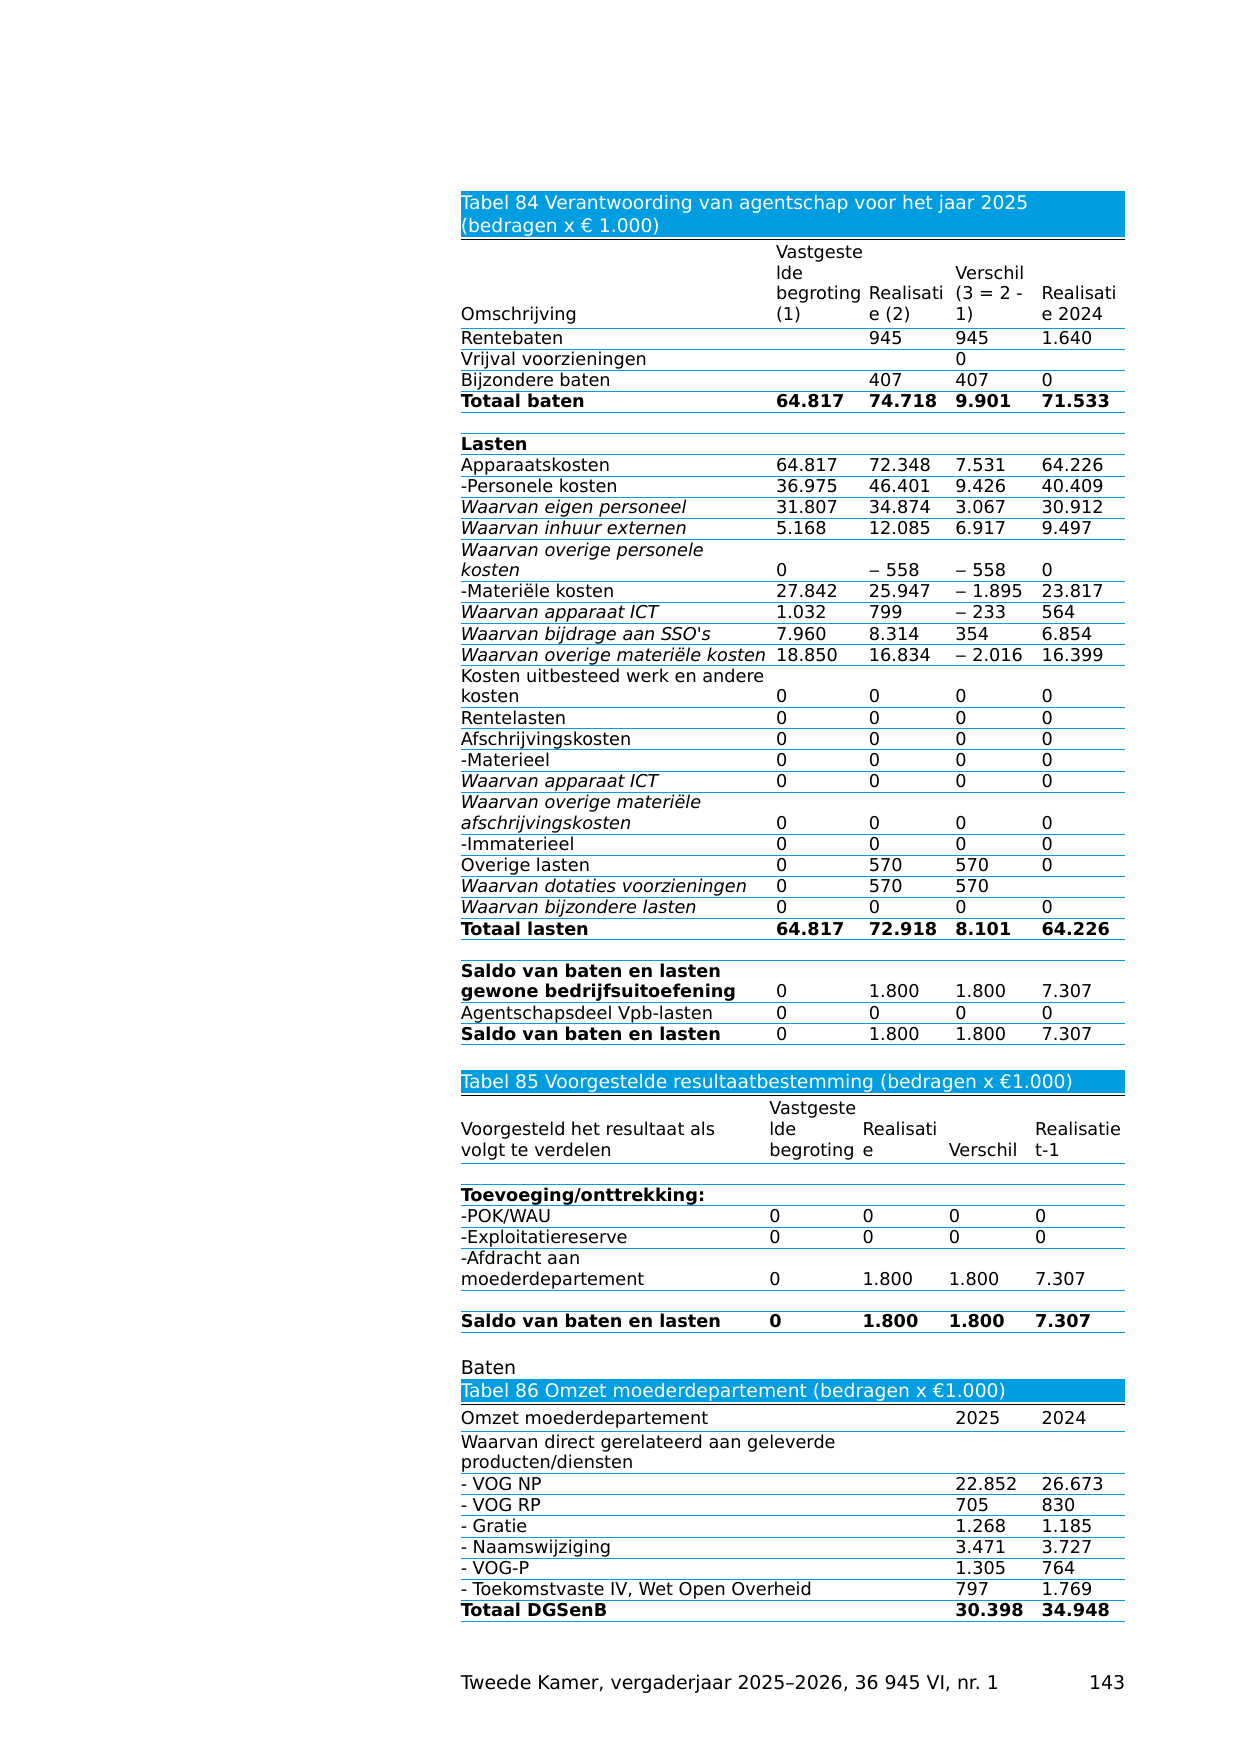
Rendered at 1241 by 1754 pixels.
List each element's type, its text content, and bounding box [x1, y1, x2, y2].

table_cell Verschil (3 = 2 - 1) [952, 240, 1038, 327]
table_cell 0 [1032, 1206, 1125, 1227]
table_cell 0 [773, 729, 866, 749]
table_cell 1.800 [859, 1249, 946, 1289]
table_cell Vrijval voorzieningen [461, 350, 773, 370]
table_cell Toevoeging/onttrekking: [461, 1185, 766, 1205]
table_cell Verschil [946, 1096, 1032, 1163]
table_cell 0 [1039, 1003, 1125, 1023]
table_cell 0 [773, 666, 866, 707]
table_cell 0 [1039, 708, 1125, 728]
table_cell [1039, 413, 1125, 433]
table_cell 0 [773, 898, 866, 918]
table_cell 16.834 [866, 645, 952, 665]
table_cell Totaal baten [461, 392, 773, 412]
table_cell [1039, 877, 1125, 897]
table_cell 0 [859, 1228, 946, 1248]
table_cell [866, 434, 952, 454]
table_cell [773, 434, 866, 454]
table_cell [1039, 940, 1125, 960]
table_cell Afschrijvingskosten [461, 729, 773, 749]
table_cell [773, 371, 866, 391]
table_cell 1.800 [952, 1024, 1038, 1044]
table_cell 0 [952, 350, 1038, 370]
table_cell 0 [1039, 540, 1125, 581]
table_cell [866, 350, 952, 370]
table_cell 0 [946, 1228, 1032, 1248]
table_cell 0 [766, 1206, 859, 1227]
table_cell Waarvan inhuur externen [461, 519, 773, 539]
table_cell 26.673 [1039, 1474, 1125, 1494]
table_cell 36.975 [773, 477, 866, 497]
table_cell 3.471 [952, 1538, 1038, 1558]
table_cell 1.800 [866, 961, 952, 1002]
table_cell 945 [952, 329, 1038, 349]
table_cell 0 [952, 666, 1038, 707]
table_cell 31.807 [773, 498, 866, 518]
table_cell 1.800 [946, 1312, 1032, 1332]
table_cell 0 [766, 1249, 859, 1289]
table_cell Waarvan eigen personeel [461, 498, 773, 518]
table_cell 0 [773, 772, 866, 792]
table_cell [952, 413, 1038, 433]
table_cell ‒ 558 [866, 540, 952, 581]
table_cell 0 [766, 1312, 859, 1332]
table_cell - Naamswijziging [461, 1538, 952, 1558]
table_cell [952, 434, 1038, 454]
table_cell [773, 940, 866, 960]
table_cell [461, 1291, 766, 1311]
table_cell [766, 1185, 859, 1205]
table_cell 0 [866, 729, 952, 749]
table_cell 23.817 [1039, 582, 1125, 602]
table_cell 2025 [952, 1405, 1038, 1431]
table_cell 64.226 [1039, 919, 1125, 939]
table_cell 0 [866, 835, 952, 854]
table_cell 354 [952, 624, 1038, 644]
table_cell -Immaterieel [461, 835, 773, 854]
table_cell 7.307 [1039, 1024, 1125, 1044]
table_cell 764 [1039, 1559, 1125, 1579]
table_cell 570 [952, 856, 1038, 876]
table_cell [766, 1164, 859, 1184]
table_cell 0 [1039, 793, 1125, 833]
table_cell - VOG-P [461, 1559, 952, 1579]
table_cell 0 [773, 1024, 866, 1044]
table_cell Realisatie 2024 [1039, 240, 1125, 327]
table_cell [461, 1164, 766, 1184]
table_cell 3.067 [952, 498, 1038, 518]
table_cell 7.307 [1039, 961, 1125, 1002]
table_cell [773, 329, 866, 349]
table_cell 0 [952, 898, 1038, 918]
table_cell 1.769 [1039, 1580, 1125, 1600]
table_cell Vastgestelde begroting (1) [773, 240, 866, 327]
table_cell 0 [866, 898, 952, 918]
table_cell 7.307 [1032, 1249, 1125, 1289]
table_cell 8.101 [952, 919, 1038, 939]
table_cell 27.842 [773, 582, 866, 602]
table_cell [866, 940, 952, 960]
table_cell 6.917 [952, 519, 1038, 539]
table_cell 0 [773, 793, 866, 833]
table_cell [952, 1432, 1038, 1473]
table_cell [866, 413, 952, 433]
table_cell 0 [773, 1003, 866, 1023]
table_cell 8.314 [866, 624, 952, 644]
table_cell Waarvan apparaat ICT [461, 603, 773, 623]
table_cell 74.718 [866, 392, 952, 412]
table_cell [773, 350, 866, 370]
table_cell 0 [866, 1003, 952, 1023]
table_cell Waarvan overige materiële kosten [461, 645, 773, 665]
table_cell Omzet moederdepartement [461, 1405, 952, 1431]
table_cell [773, 413, 866, 433]
table_cell 9.426 [952, 477, 1038, 497]
table_cell 1.640 [1039, 329, 1125, 349]
table_cell Vastgestelde begroting [766, 1096, 859, 1163]
table_cell Realisatie [859, 1096, 946, 1163]
table_cell Omschrijving [461, 240, 773, 327]
table_cell Totaal DGSenB [461, 1601, 952, 1621]
table_cell Waarvan bijzondere lasten [461, 898, 773, 918]
table_cell ‒ 2.016 [952, 645, 1038, 665]
table_cell 71.533 [1039, 392, 1125, 412]
table_cell 22.852 [952, 1474, 1038, 1494]
table_cell 0 [952, 1003, 1038, 1023]
table_cell 0 [866, 708, 952, 728]
table_cell - Toekomstvaste IV, Wet Open Overheid [461, 1580, 952, 1600]
table_cell Rentebaten [461, 329, 773, 349]
table_cell [1039, 1432, 1125, 1473]
table_cell Saldo van baten en lasten gewone bedrijfsuitoefening [461, 961, 773, 1002]
table_cell Apparaatskosten [461, 455, 773, 476]
table_cell 72.918 [866, 919, 952, 939]
table_cell 0 [952, 793, 1038, 833]
table_cell Agentschapsdeel Vpb-lasten [461, 1003, 773, 1023]
table_cell 0 [1039, 729, 1125, 749]
table_cell [1032, 1164, 1125, 1184]
table_cell Waarvan apparaat ICT [461, 772, 773, 792]
table_cell 30.912 [1039, 498, 1125, 518]
table_cell 564 [1039, 603, 1125, 623]
table_cell 40.409 [1039, 477, 1125, 497]
table_cell 0 [773, 540, 866, 581]
table_cell 1.800 [866, 1024, 952, 1044]
table_cell Waarvan dotaties voorzieningen [461, 877, 773, 897]
table_cell 7.531 [952, 455, 1038, 476]
table_cell [1032, 1291, 1125, 1311]
table_cell -Exploitatiereserve [461, 1228, 766, 1248]
table_cell -Materieel [461, 750, 773, 771]
table_cell -POK/WAU [461, 1206, 766, 1227]
table_cell 0 [773, 856, 866, 876]
table_cell -Personele kosten [461, 477, 773, 497]
table_cell 64.817 [773, 392, 866, 412]
table_cell 407 [866, 371, 952, 391]
table_cell - VOG RP [461, 1495, 952, 1515]
table_cell 6.854 [1039, 624, 1125, 644]
table_cell [461, 413, 773, 433]
table_cell [859, 1185, 946, 1205]
table_cell 0 [1039, 856, 1125, 876]
table_cell 1.305 [952, 1559, 1038, 1579]
table_cell 30.398 [952, 1601, 1038, 1621]
table_cell [1032, 1185, 1125, 1205]
table_cell 0 [859, 1206, 946, 1227]
table_cell 0 [866, 793, 952, 833]
table_cell 64.817 [773, 455, 866, 476]
table_cell [461, 940, 773, 960]
title Baten [461, 1357, 1125, 1379]
table_cell 0 [766, 1228, 859, 1248]
table_cell Saldo van baten en lasten [461, 1312, 766, 1332]
table_cell Voorgesteld het resultaat als volgt te verdelen [461, 1096, 766, 1163]
table_cell Waarvan bijdrage aan SSO's [461, 624, 773, 644]
table_cell [946, 1164, 1032, 1184]
table_cell [946, 1185, 1032, 1205]
table_cell -Afdracht aan moederdepartement [461, 1249, 766, 1289]
table_cell 9.901 [952, 392, 1038, 412]
table_cell 9.497 [1039, 519, 1125, 539]
table_cell [1039, 434, 1125, 454]
table_cell 570 [952, 877, 1038, 897]
table_cell Rentelasten [461, 708, 773, 728]
table_cell 0 [1039, 772, 1125, 792]
table_cell [859, 1291, 946, 1311]
table_cell 1.268 [952, 1516, 1038, 1536]
table_cell Lasten [461, 434, 773, 454]
table_cell 0 [1039, 371, 1125, 391]
table_cell 0 [952, 750, 1038, 771]
table_cell 799 [866, 603, 952, 623]
table_cell 34.874 [866, 498, 952, 518]
table_cell 0 [952, 729, 1038, 749]
table_cell 1.800 [952, 961, 1038, 1002]
table_cell 0 [773, 835, 866, 854]
table_cell [766, 1291, 859, 1311]
table_cell 945 [866, 329, 952, 349]
table_cell 12.085 [866, 519, 952, 539]
table_cell 0 [773, 961, 866, 1002]
table_cell Totaal lasten [461, 919, 773, 939]
table_cell 1.185 [1039, 1516, 1125, 1536]
table_cell ‒ 558 [952, 540, 1038, 581]
table_cell Bijzondere baten [461, 371, 773, 391]
table_cell 0 [952, 772, 1038, 792]
table_cell 34.948 [1039, 1601, 1125, 1621]
table_cell 3.727 [1039, 1538, 1125, 1558]
table_cell 46.401 [866, 477, 952, 497]
table_cell - VOG NP [461, 1474, 952, 1494]
table_cell 0 [773, 750, 866, 771]
table_cell - Gratie [461, 1516, 952, 1536]
table_cell [946, 1291, 1032, 1311]
table_cell 0 [1039, 666, 1125, 707]
table_cell 5.168 [773, 519, 866, 539]
table_cell 2024 [1039, 1405, 1125, 1431]
table_cell 0 [952, 708, 1038, 728]
table_cell Waarvan overige personele kosten [461, 540, 773, 581]
table_cell Kosten uitbesteed werk en andere kosten [461, 666, 773, 707]
table_cell Realisatie t-1 [1032, 1096, 1125, 1163]
table_cell 797 [952, 1580, 1038, 1600]
table_cell 0 [866, 666, 952, 707]
table_cell 18.850 [773, 645, 866, 665]
table_cell 0 [1039, 835, 1125, 854]
table_cell Realisatie (2) [866, 240, 952, 327]
table_cell 570 [866, 856, 952, 876]
table_cell 0 [1039, 898, 1125, 918]
table_cell 64.817 [773, 919, 866, 939]
table_cell Waarvan direct gerelateerd aan geleverde producten/diensten [461, 1432, 952, 1473]
table_cell 0 [1032, 1228, 1125, 1248]
table_cell 64.226 [1039, 455, 1125, 476]
table_cell 570 [866, 877, 952, 897]
table_cell 0 [1039, 750, 1125, 771]
table_cell -Materiële kosten [461, 582, 773, 602]
table_cell 0 [952, 835, 1038, 854]
table_cell Saldo van baten en lasten [461, 1024, 773, 1044]
table_cell 0 [946, 1206, 1032, 1227]
table_cell [1039, 350, 1125, 370]
table_cell ‒ 233 [952, 603, 1038, 623]
table_cell 830 [1039, 1495, 1125, 1515]
table_cell 7.960 [773, 624, 866, 644]
table_cell 705 [952, 1495, 1038, 1515]
table_cell ‒ 1.895 [952, 582, 1038, 602]
table_cell 0 [773, 708, 866, 728]
table_cell 7.307 [1032, 1312, 1125, 1332]
table_cell 407 [952, 371, 1038, 391]
table_cell 1.800 [859, 1312, 946, 1332]
table_cell Waarvan overige materiële afschrijvingskosten [461, 793, 773, 833]
table_cell 0 [866, 750, 952, 771]
table_cell 0 [773, 877, 866, 897]
table_cell [859, 1164, 946, 1184]
table_cell 25.947 [866, 582, 952, 602]
table_cell Overige lasten [461, 856, 773, 876]
table_cell 0 [866, 772, 952, 792]
table_cell 1.032 [773, 603, 866, 623]
table_cell 1.800 [946, 1249, 1032, 1289]
table_cell 72.348 [866, 455, 952, 476]
table_cell 16.399 [1039, 645, 1125, 665]
table_cell [952, 940, 1038, 960]
